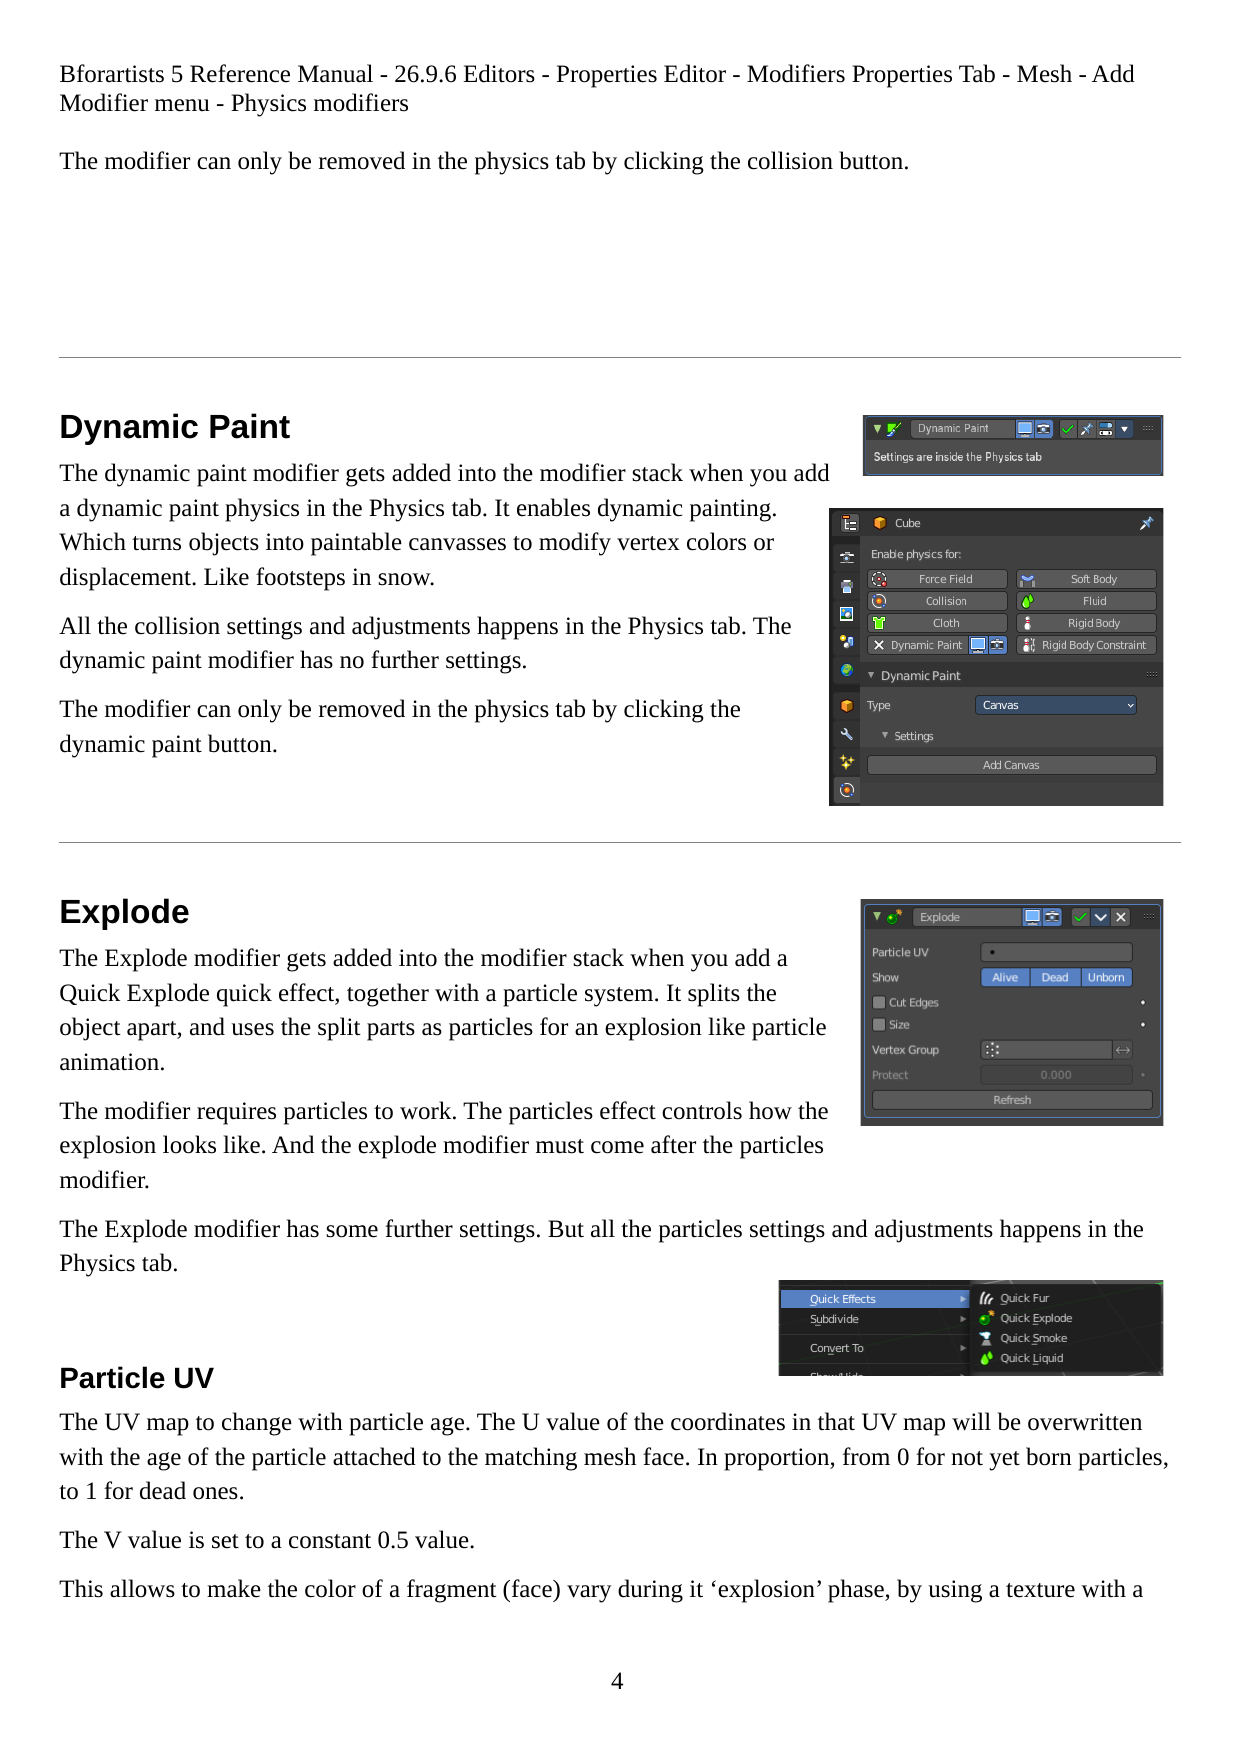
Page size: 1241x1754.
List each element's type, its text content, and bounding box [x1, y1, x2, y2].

text The Explode modifier gets added into the modifier stack when you add a Quick Explode quick effect, together with a particle system. It splits the object apart, and uses the split parts as particles for an explosion like particle animation. [59, 943, 860, 1075]
subtitle Particle UV [59, 1361, 1181, 1395]
picture [829, 508, 1164, 806]
text This allows to make the color of a fragment (face) vary during it ‘explosion’ phase, by using a texture with a [59, 1574, 1181, 1603]
text The dynamic paint modifier gets added into the modifier stack when you add a dynamic paint physics in the Physics tab. It enables dynamic painting. Which turns objects into paintable canvasses to modify vertex colors or displacement. Like footsteps in snow. [59, 458, 1181, 591]
text All the collision settings and adjustments happens in the Physics tab. The dynamic paint modifier has no further settings. [59, 611, 829, 674]
picture [862, 415, 1164, 476]
subtitle Dynamic Paint [59, 407, 1181, 446]
text The UV map to change with particle age. The U value of the coordinates in that UV map will be overwritten with the age of the particle attached to the matching mesh face. In proportion, from 0 for not yet born particles, to 1 for dead ones. [59, 1407, 1181, 1505]
text The V value is set to a constant 0.5 value. [59, 1525, 1181, 1554]
picture [860, 899, 1164, 1126]
text The modifier requires particles to work. The particles effect controls how the explosion looks like. And the explode modifier must come after the particles modifier. [59, 1096, 1181, 1193]
text The modifier can only be removed in the physics tab by clicking the collision button. [59, 146, 1181, 175]
picture [778, 1280, 1164, 1376]
text The modifier can only be removed in the physics tab by clicking the dynamic paint button. [59, 694, 829, 758]
text The Explode modifier has some further settings. But all the particles settings and adjustments happens in the Physics tab. [59, 1214, 1181, 1277]
subtitle Explode [59, 892, 1181, 931]
